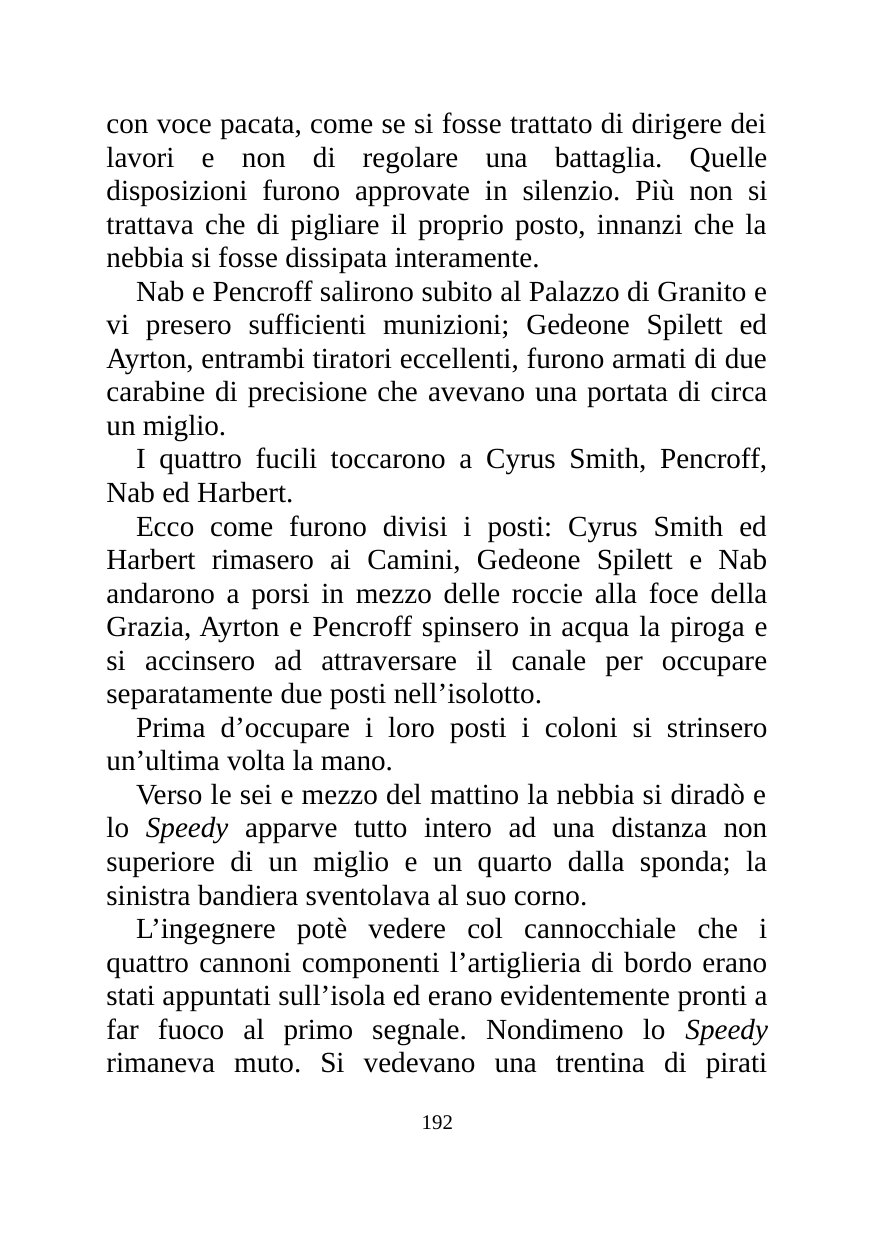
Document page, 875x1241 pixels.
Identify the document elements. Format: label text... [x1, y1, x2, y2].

text Nab e Pencroff salirono subito al Palazzo di Granito e vi presero sufficienti munizioni; Gedeone Spilett ed Ayrton, entrambi tiratori eccellenti, furono armati di due carabine di precisione che avevano una portata di circa un miglio. [106, 274, 768, 442]
text con voce pacata, come se si fosse trattato di dirigere dei lavori e non di regolare una battaglia. Quelle disposizioni furono approvate in silenzio. Più non si trattava che di pigliare il proprio posto, innanzi che la nebbia si fosse dissipata interamente. [106, 106, 768, 274]
text L’ingegnere potè vedere col cannocchiale che i quattro cannoni componenti l’artiglieria di bordo erano stati appuntati sull’isola ed erano evidentemente pronti a far fuoco al primo segnale. Nondimeno lo Speedy rimaneva muto. Si vedevano una trentina di pirati [106, 911, 768, 1079]
text I quattro fucili toccarono a Cyrus Smith, Pencroff, Nab ed Harbert. [106, 442, 768, 509]
text Verso le sei e mezzo del mattino la nebbia si diradò e lo Speedy apparve tutto intero ad una distanza non superiore di un miglio e un quarto dalla sponda; la sinistra bandiera sventolava al suo corno. [106, 777, 768, 911]
text Ecco come furono divisi i posti: Cyrus Smith ed Harbert rimasero ai Camini, Gedeone Spilett e Nab andarono a porsi in mezzo delle roccie alla foce della Grazia, Ayrton e Pencroff spinsero in acqua la piroga e si accinsero ad attraversare il canale per occupare separatamente due posti nell’isolotto. [106, 509, 768, 710]
text Prima d’occupare i loro posti i coloni si strinsero un’ultima volta la mano. [106, 710, 768, 777]
